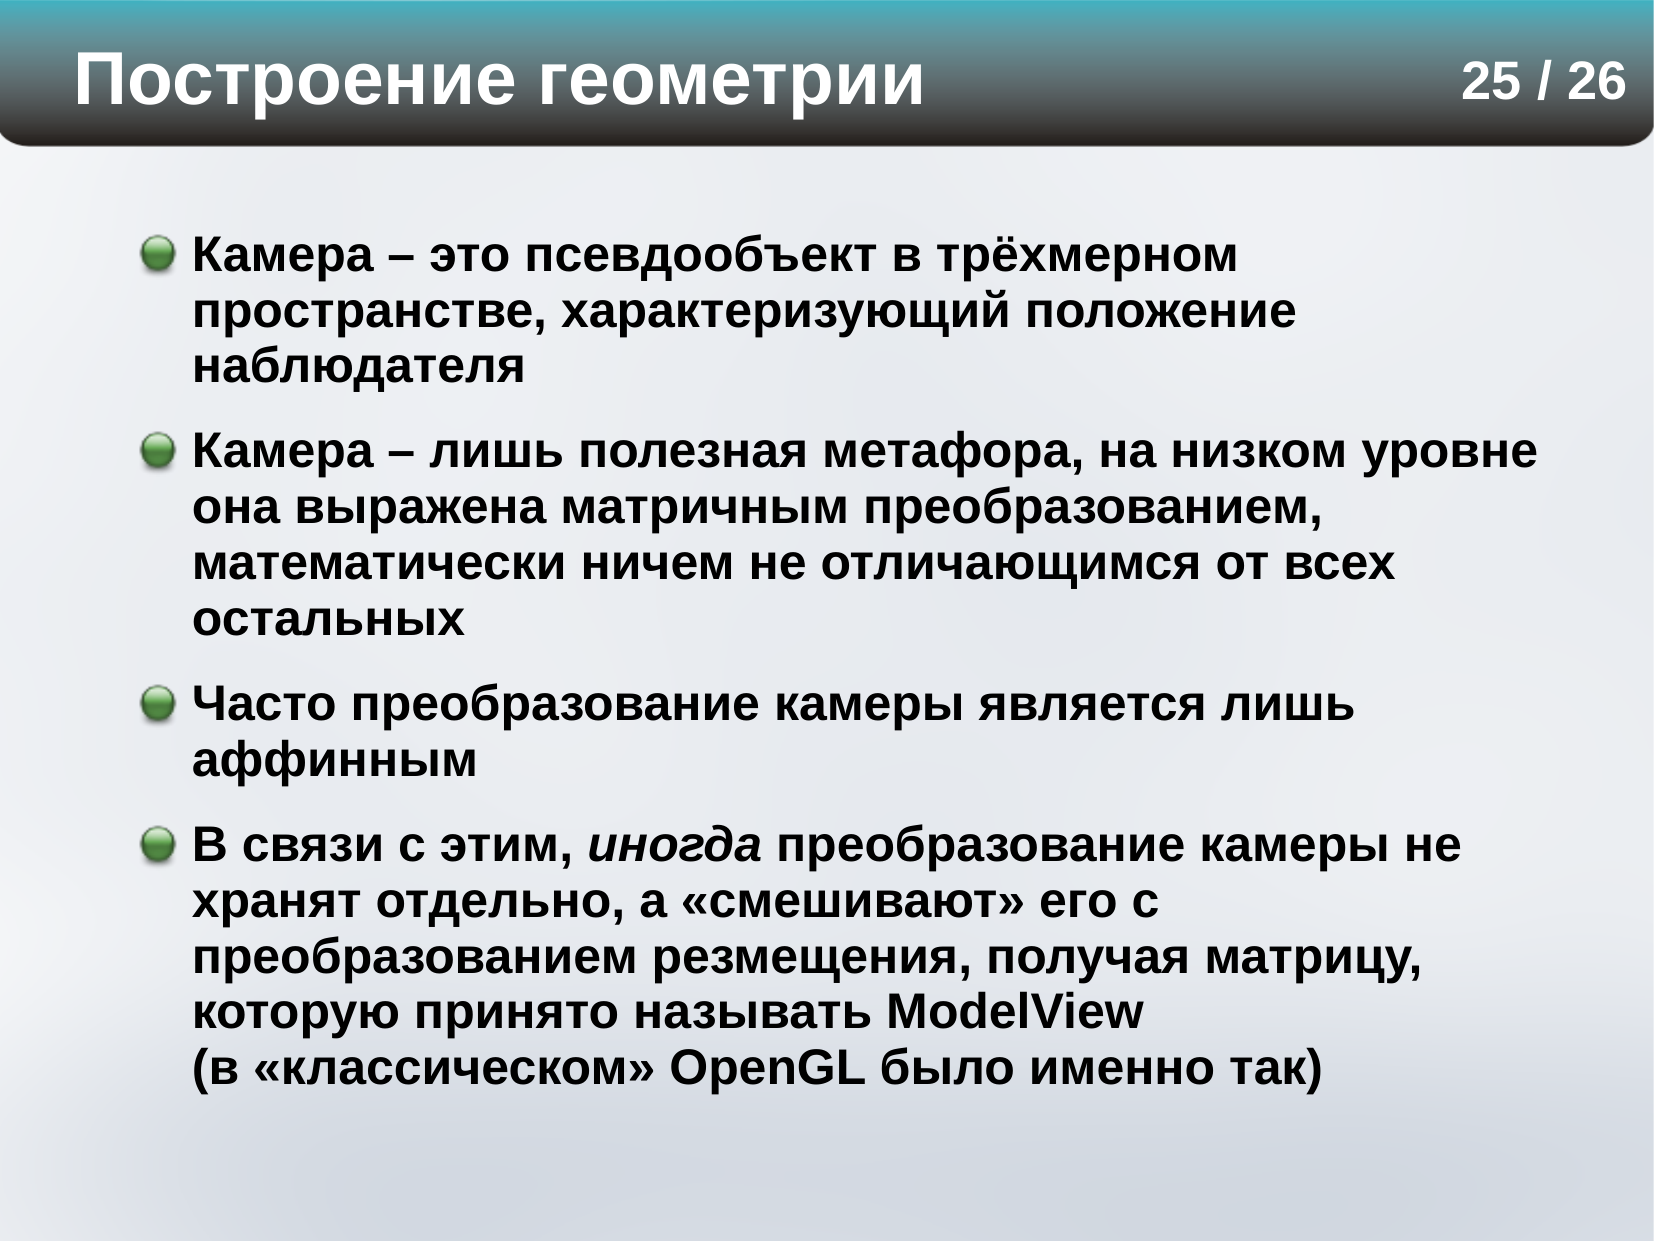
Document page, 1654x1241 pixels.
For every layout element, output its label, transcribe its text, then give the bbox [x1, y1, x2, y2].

text_box Построение геометрии [59, 29, 1418, 129]
text_box <номер> / 26 [1446, 42, 1654, 179]
text_box Камера – это псевдообъект в трёхмерном пространстве, характеризующий положение наблюдателя Камера – лишь полезная метафора, на низком уровне она выражена матричным преобразованием, математически ничем не отличающимся от всех остальных Часто преобразование камеры является лишь аффинным В связи с этим, иногда преобразование камеры не хранят отдельно, а «смешивают» его с преобразованием резмещения, получая матрицу, которую принято называть ModelView (в «классическом» OpenGL было именно так) [118, 218, 1595, 1103]
picture [0, 0, 1654, 1241]
